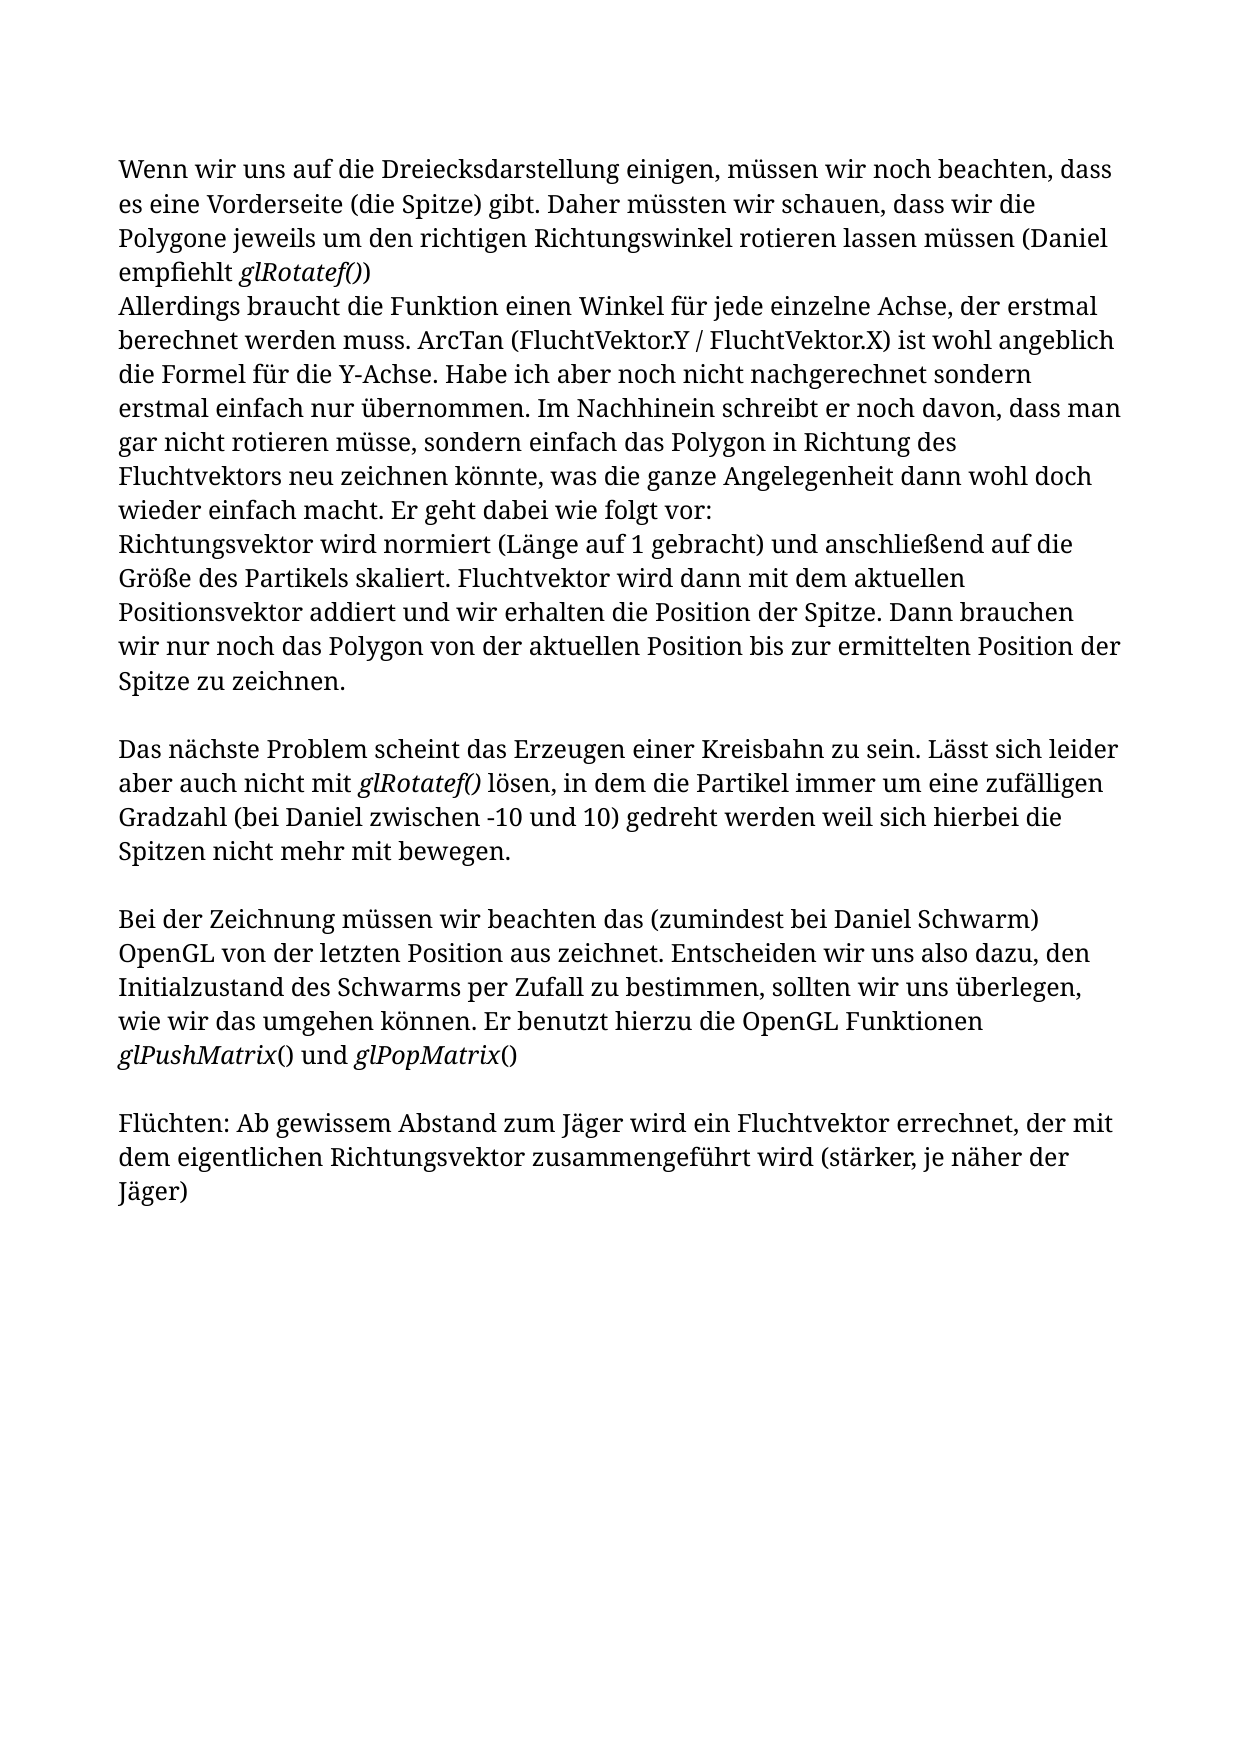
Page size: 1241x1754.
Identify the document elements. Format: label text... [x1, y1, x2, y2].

text Wenn wir uns auf die Dreiecksdarstellung einigen, müssen wir noch beachten, dass es eine Vorderseite (die Spitze) gibt. Daher müssten wir schauen, dass wir die Polygone jeweils um den richtigen Richtungswinkel rotieren lassen müssen (Daniel empfiehlt glRotatef()) [118, 152, 1122, 288]
text Allerdings braucht die Funktion einen Winkel für jede einzelne Achse, der erstmal berechnet werden muss. ArcTan (FluchtVektor.Y / FluchtVektor.X) ist wohl angeblich die Formel für die Y-Achse. Habe ich aber noch nicht nachgerechnet sondern erstmal einfach nur übernommen. Im Nachhinein schreibt er noch davon, dass man gar nicht rotieren müsse, sondern einfach das Polygon in Richtung des Fluchtvektors neu zeichnen könnte, was die ganze Angelegenheit dann wohl doch wieder einfach macht. Er geht dabei wie folgt vor: [118, 288, 1122, 527]
text Das nächste Problem scheint das Erzeugen einer Kreisbahn zu sein. Lässt sich leider aber auch nicht mit glRotatef() lösen, in dem die Partikel immer um eine zufälligen Gradzahl (bei Daniel zwischen -10 und 10) gedreht werden weil sich hierbei die Spitzen nicht mehr mit bewegen. [118, 731, 1122, 867]
text Richtungsvektor wird normiert (Länge auf 1 gebracht) und anschließend auf die Größe des Partikels skaliert. Fluchtvektor wird dann mit dem aktuellen Positionsvektor addiert und wir erhalten die Position der Spitze. Dann brauchen wir nur noch das Polygon von der aktuellen Position bis zur ermittelten Position der Spitze zu zeichnen. [118, 527, 1122, 697]
text Flüchten: Ab gewissem Abstand zum Jäger wird ein Fluchtvektor errechnet, der mit dem eigentlichen Richtungsvektor zusammengeführt wird (stärker, je näher der Jäger) [118, 1106, 1122, 1208]
text Bei der Zeichnung müssen wir beachten das (zumindest bei Daniel Schwarm) OpenGL von der letzten Position aus zeichnet. Entscheiden wir uns also dazu, den Initialzustand des Schwarms per Zufall zu bestimmen, sollten wir uns überlegen, wie wir das umgehen können. Er benutzt hierzu die OpenGL Funktionen glPushMatrix() und glPopMatrix() [118, 902, 1122, 1072]
